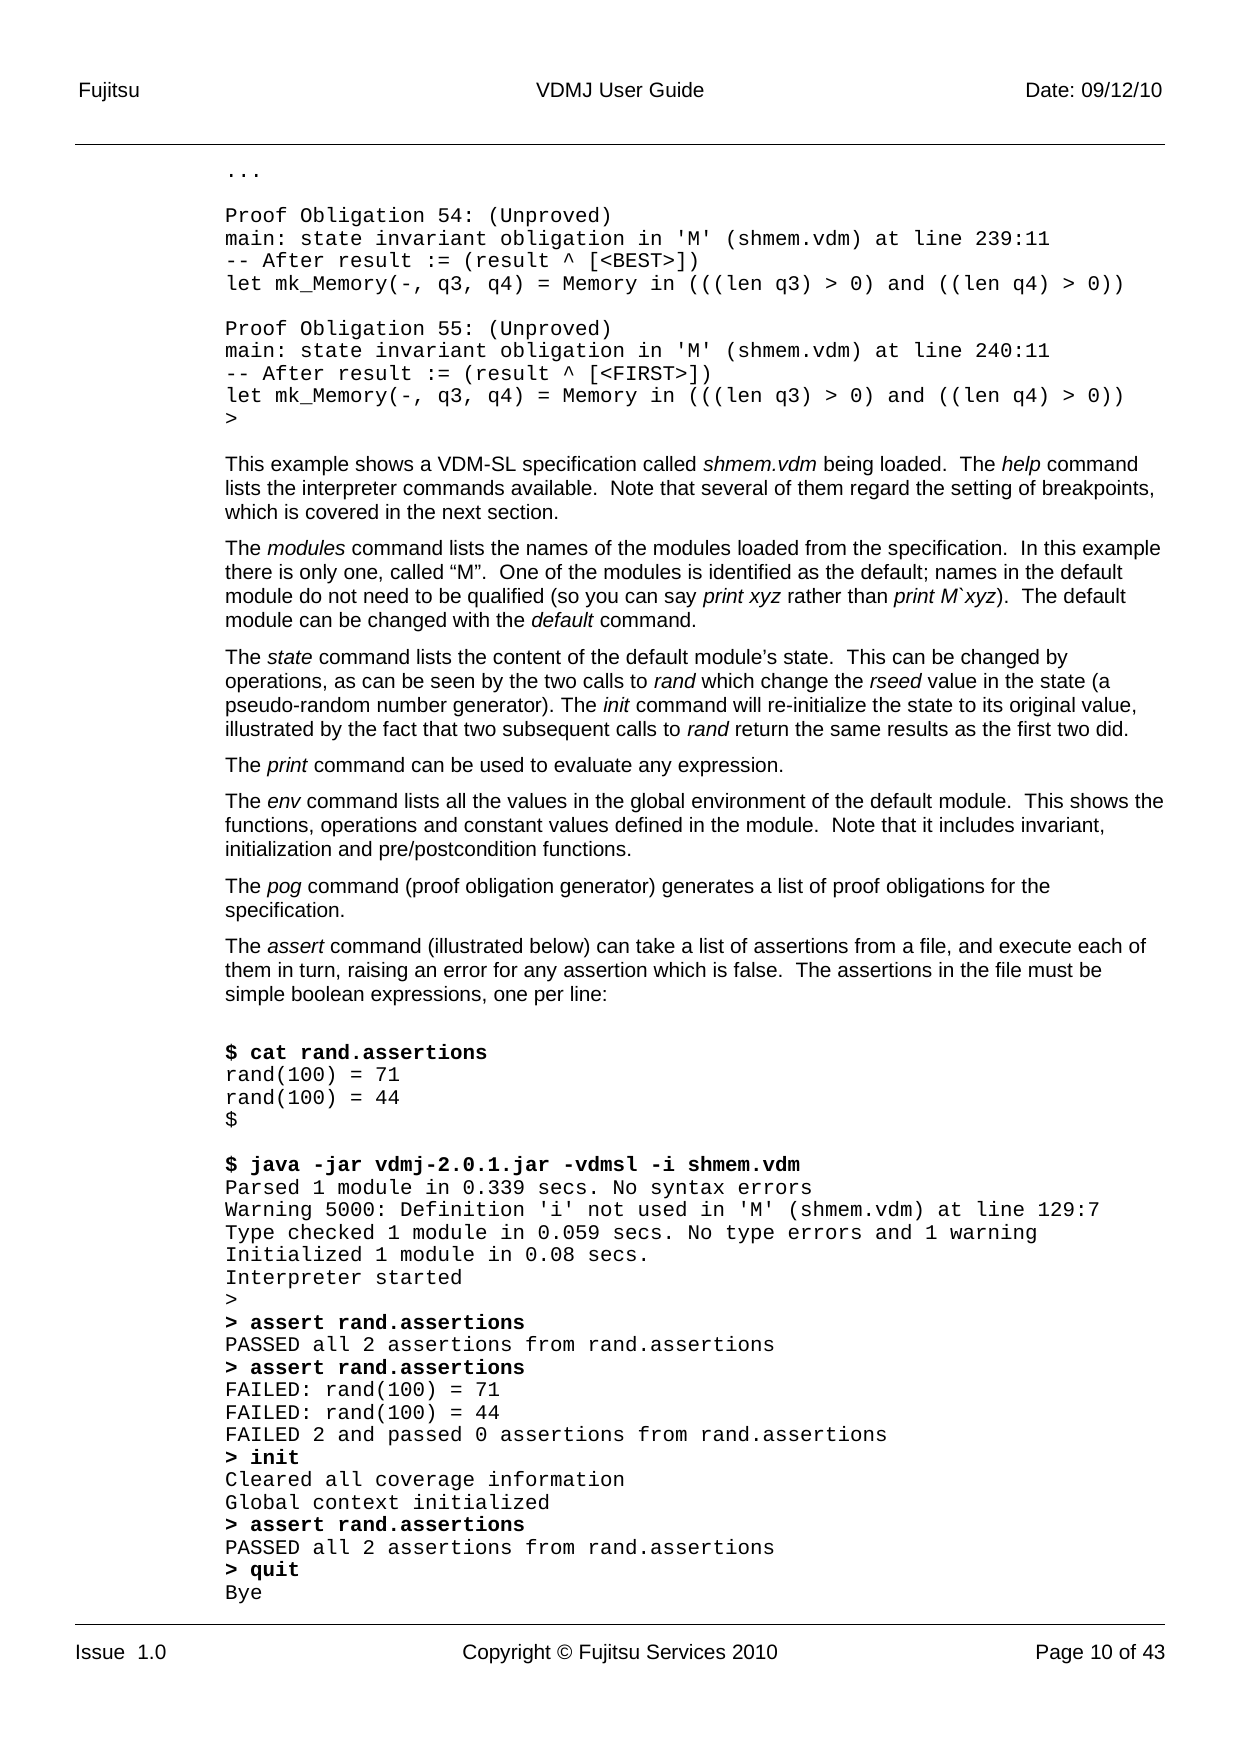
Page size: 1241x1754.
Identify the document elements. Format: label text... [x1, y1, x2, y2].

text $ cat rand.assertions [225, 1041, 1165, 1064]
text > quit [225, 1559, 1165, 1581]
text PASSED all 2 assertions from rand.assertions [225, 1536, 1165, 1559]
text Type checked 1 module in 0.059 secs. No type errors and 1 warning [225, 1221, 1165, 1244]
text Bye [225, 1581, 1165, 1604]
text Warning 5000: Definition 'i' not used in 'M' (shmem.vdm) at line 129:7 [225, 1199, 1165, 1221]
text FAILED: rand(100) = 44 [225, 1401, 1165, 1424]
text main: state invariant obligation in 'M' (shmem.vdm) at line 239:11 [225, 227, 1165, 250]
text > assert rand.assertions [225, 1356, 1165, 1379]
text PASSED all 2 assertions from rand.assertions [225, 1334, 1165, 1356]
text Parsed 1 module in 0.339 secs. No syntax errors [225, 1176, 1165, 1199]
text The modules command lists the names of the modules loaded from the specification. In this example there is only one, called “M”. One of the modules is identified as the default; names in the default module do not need to be qualified (so you can say print xyz rather than print M`xyz). The default module can be changed with the default command. [225, 537, 1165, 632]
text Initialized 1 module in 0.08 secs. [225, 1244, 1165, 1266]
text $ java -jar vdmj-2.0.1.jar -vdmsl -i shmem.vdm [225, 1154, 1165, 1176]
text > init [225, 1446, 1165, 1469]
text ... [225, 160, 1165, 182]
text let mk_Memory(-, q3, q4) = Memory in (((len q3) > 0) and ((len q4) > 0)) [225, 272, 1165, 295]
text The print command can be used to evaluate any expression. [225, 753, 1165, 777]
text $ [225, 1109, 1165, 1131]
text rand(100) = 44 [225, 1086, 1165, 1109]
text -- After result := (result ^ [<FIRST>]) [225, 362, 1165, 385]
text > [225, 1289, 1165, 1311]
text The env command lists all the values in the global environment of the default module. This shows the functions, operations and constant values defined in the module. Note that it includes invariant, initialization and pre/postcondition functions. [225, 790, 1165, 862]
text The assert command (illustrated below) can take a list of assertions from a file, and execute each of them in turn, raising an error for any assertion which is false. The assertions in the file must be simple boolean expressions, one per line: [225, 934, 1165, 1006]
text > [225, 407, 1165, 430]
text This example shows a VDM-SL specification called shmem.vdm being loaded. The help command lists the interpreter commands available. Note that several of them regard the setting of breakpoints, which is covered in the next section. [225, 452, 1165, 524]
text rand(100) = 71 [225, 1064, 1165, 1086]
text Interpreter started [225, 1266, 1165, 1289]
text The pog command (proof obligation generator) generates a list of proof obligations for the specification. [225, 874, 1165, 922]
text > assert rand.assertions [225, 1311, 1165, 1334]
text main: state invariant obligation in 'M' (shmem.vdm) at line 240:11 [225, 340, 1165, 362]
text > assert rand.assertions [225, 1514, 1165, 1536]
text -- After result := (result ^ [<BEST>]) [225, 250, 1165, 272]
text FAILED: rand(100) = 71 [225, 1379, 1165, 1401]
text Global context initialized [225, 1491, 1165, 1514]
text Proof Obligation 55: (Unproved) [225, 317, 1165, 340]
text The state command lists the content of the default module’s state. This can be changed by operations, as can be seen by the two calls to rand which change the rseed value in the state (a pseudo-random number generator). The init command will re-initialize the state to its original value, illustrated by the fact that two subsequent calls to rand return the same results as the first two did. [225, 645, 1165, 741]
text let mk_Memory(-, q3, q4) = Memory in (((len q3) > 0) and ((len q4) > 0)) [225, 385, 1165, 407]
text FAILED 2 and passed 0 assertions from rand.assertions [225, 1424, 1165, 1446]
text Proof Obligation 54: (Unproved) [225, 205, 1165, 227]
text Cleared all coverage information [225, 1469, 1165, 1491]
